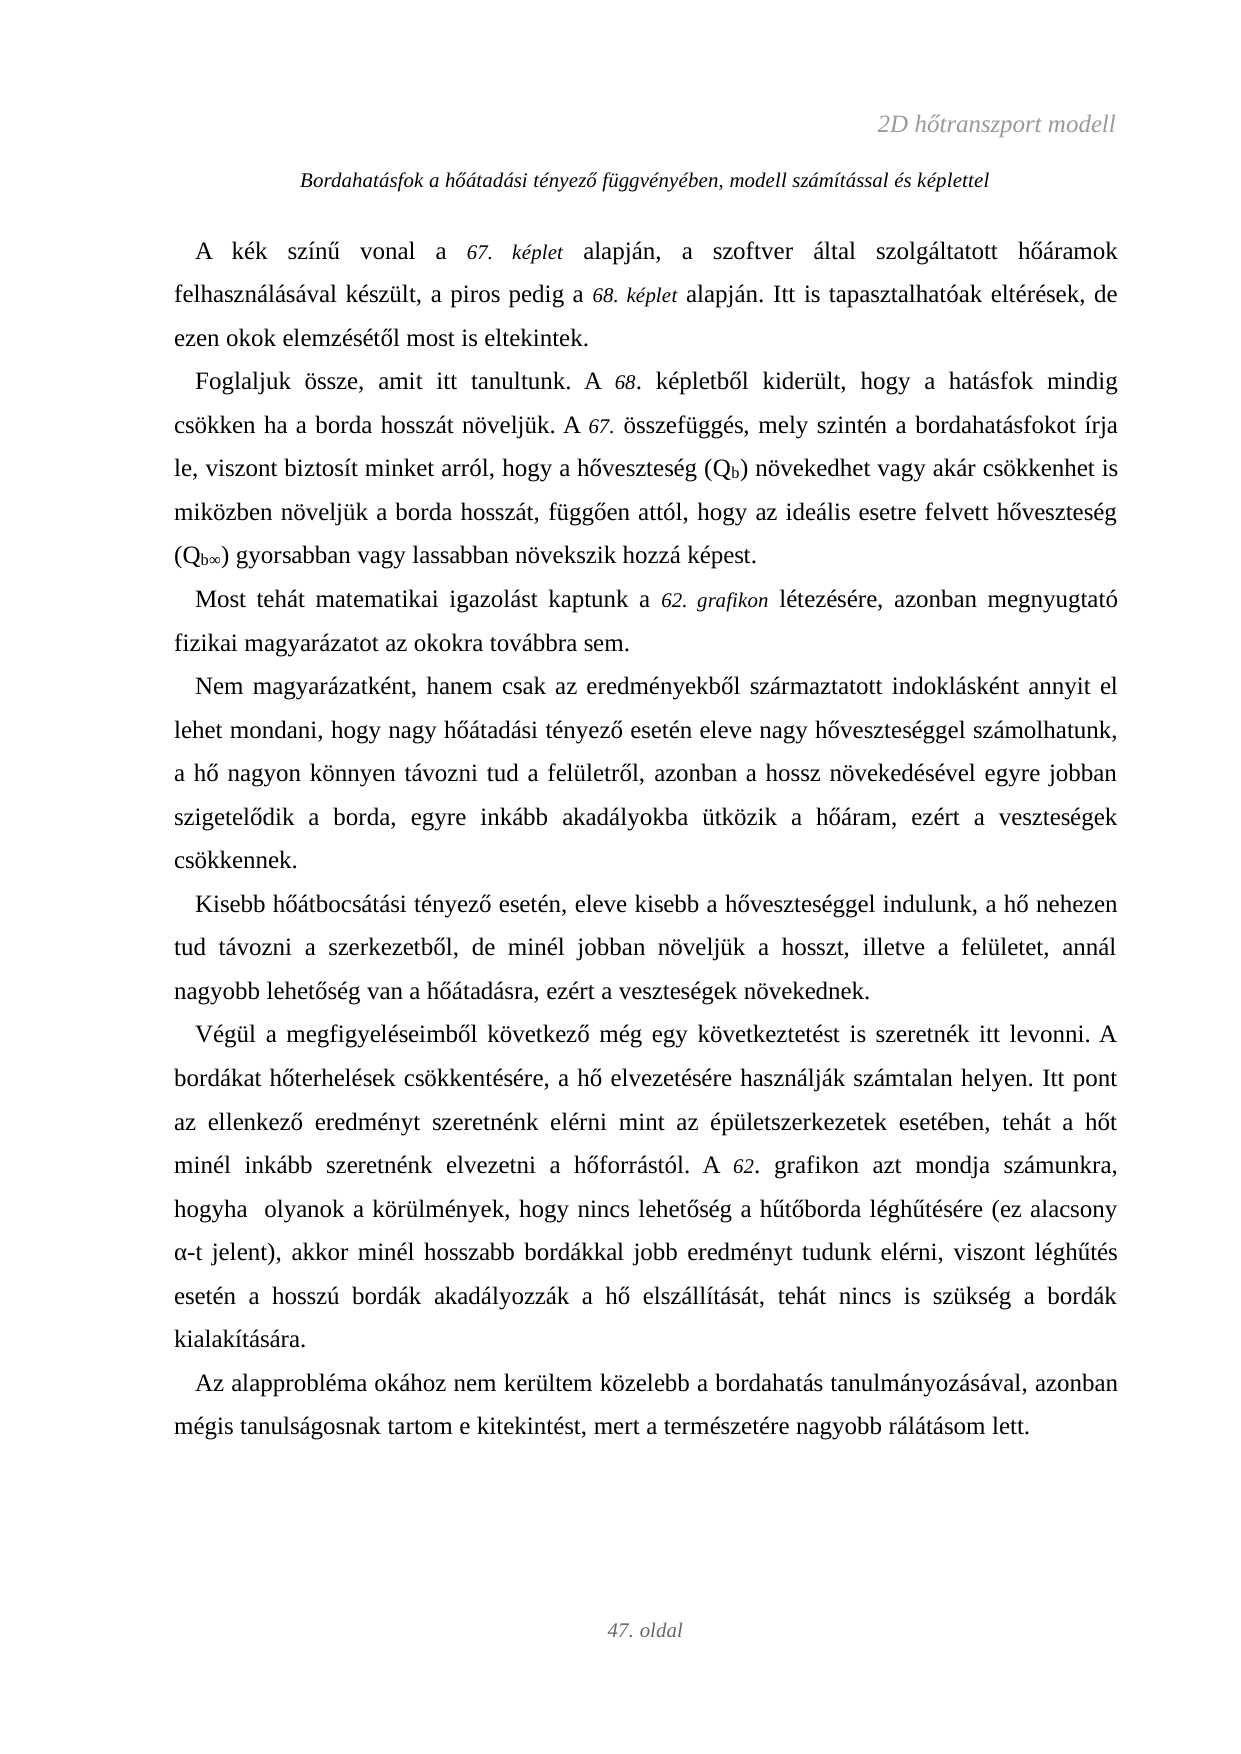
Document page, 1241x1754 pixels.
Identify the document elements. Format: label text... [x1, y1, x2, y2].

text A kék színű vonal a 67. képlet alapján, a szoftver által szolgáltatott hőáramok felhasználásával készült, a piros pedig a 68. képlet alapján. Itt is tapasztalhatóak eltérések, de ezen okok elemzésétől most is eltekintek. [174, 236, 1118, 352]
text Most tehát matematikai igazolást kaptunk a 62. grafikon létezésére, azonban megnyugtató fizikai magyarázatot az okokra továbbra sem. [174, 584, 1118, 656]
text Foglaljuk össze, amit itt tanultunk. A 68. képletből kiderült, hogy a hatásfok mindig csökken ha a borda hosszát növeljük. A 67. összefüggés, mely szintén a bordahatásfokot írja le, viszont biztosít minket arról, hogy a hőveszteség (Qb) növekedhet vagy akár csökkenhet is miközben növeljük a borda hosszát, függően attól, hogy az ideális esetre felvett hőveszteség (Qb∞) gyorsabban vagy lassabban növekszik hozzá képest. [174, 366, 1118, 569]
text Az alapprobléma okához nem kerültem közelebb a bordahatás tanulmányozásával, azonban mégis tanulságosnak tartom e kitekintést, mert a természetére nagyobb rálátásom lett. [174, 1368, 1118, 1440]
text Nem magyarázatként, hanem csak az eredményekből származtatott indoklásként annyit el lehet mondani, hogy nagy hőátadási tényező esetén eleve nagy hőveszteséggel számolhatunk, a hő nagyon könnyen távozni tud a felületről, azonban a hossz növekedésével egyre jobban szigetelődik a borda, egyre inkább akadályokba ütközik a hőáram, ezért a veszteségek csökkennek. [174, 671, 1118, 874]
text Végül a megfigyeléseimből következő még egy következtetést is szeretnék itt levonni. A bordákat hőterhelések csökkentésére, a hő elvezetésére használják számtalan helyen. Itt pont az ellenkező eredményt szeretnénk elérni mint az épületszerkezetek esetében, tehát a hőt minél inkább szeretnénk elvezetni a hőforrástól. A 62. grafikon azt mondja számunkra, hogyha olyanok a körülmények, hogy nincs lehetőség a hűtőborda léghűtésére (ez alacsony α-t jelent), akkor minél hosszabb bordákkal jobb eredményt tudunk elérni, viszont léghűtés esetén a hosszú bordák akadályozzák a hő elszállítását, tehát nincs is szükség a bordák kialakítására. [174, 1019, 1118, 1353]
text Bordahatásfok a hőátadási tényező függvényében, modell számítással és képlettel [174, 168, 1118, 192]
text Kisebb hőátbocsátási tényező esetén, eleve kisebb a hőveszteséggel indulunk, a hő nehezen tud távozni a szerkezetből, de minél jobban növeljük a hosszt, illetve a felületet, annál nagyobb lehetőség van a hőátadásra, ezért a veszteségek növekednek. [174, 889, 1118, 1005]
